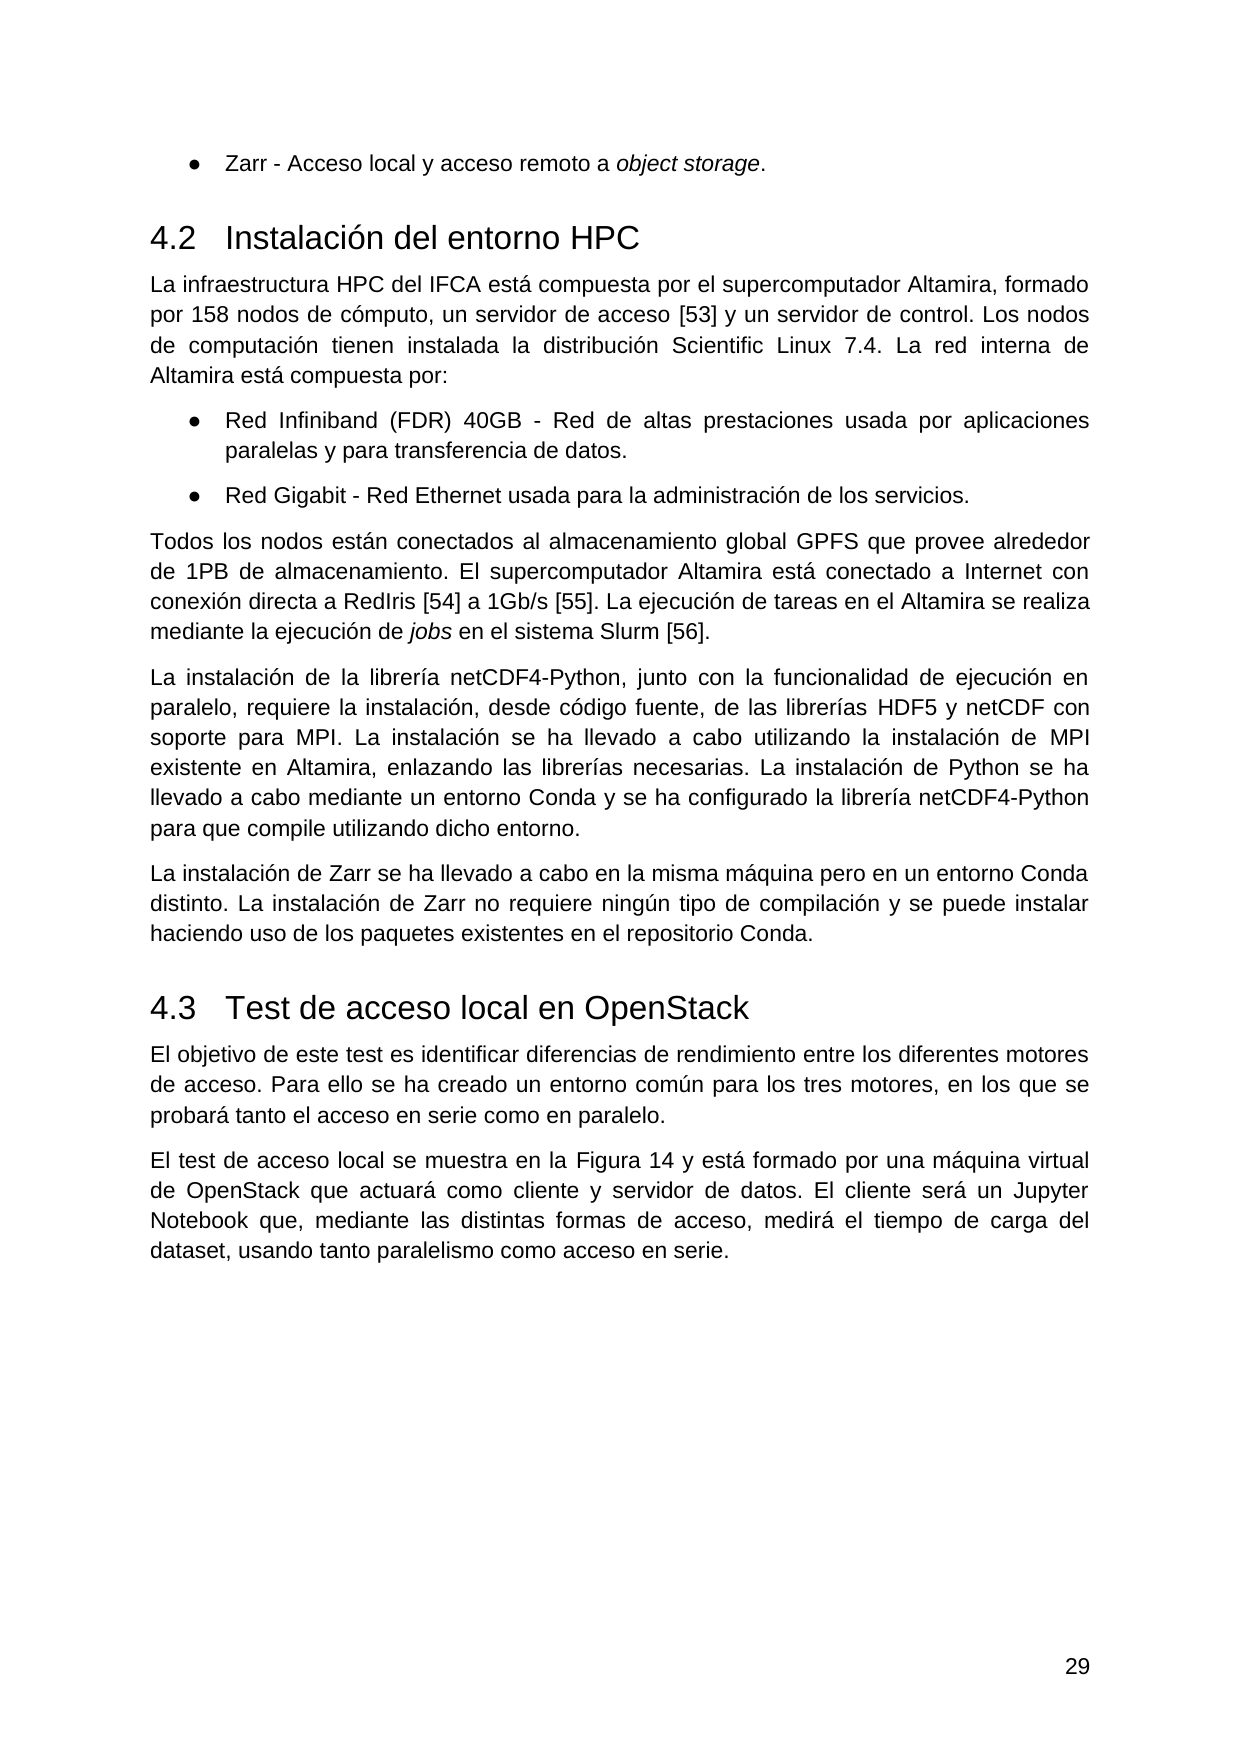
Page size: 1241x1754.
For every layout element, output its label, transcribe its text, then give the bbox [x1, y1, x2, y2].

text Todos los nodos están conectados al almacenamiento global GPFS que provee alrededor de 1PB de almacenamiento. El supercomputador Altamira está conectado a Internet con conexión directa a RedIris [54] a 1Gb/s [55]. La ejecución de tareas en el Altamira se realiza mediante la ejecución de jobs en el sistema Slurm [56]. [150, 528, 1090, 644]
text El test de acceso local se muestra en la Figura 14 y está formado por una máquina virtual de OpenStack que actuará como cliente y servidor de datos. El cliente será un Jupyter Notebook que, mediante las distintas formas de acceso, medirá el tiempo de carga del dataset, usando tanto paralelismo como acceso en serie. [150, 1147, 1090, 1264]
text La infraestructura HPC del IFCA está compuesta por el supercomputador Altamira, formado por 158 nodos de cómputo, un servidor de acceso [53] y un servidor de control. Los nodos de computación tienen instalada la distribución Scientific Linux 7.4. La red interna de Altamira está compuesta por: [150, 271, 1090, 388]
text La instalación de la librería netCDF4-Python, junto con la funcionalidad de ejecución en paralelo, requiere la instalación, desde código fuente, de las librerías HDF5 y netCDF con soporte para MPI. La instalación se ha llevado a cabo utilizando la instalación de MPI existente en Altamira, enlazando las librerías necesarias. La instalación de Python se ha llevado a cabo mediante un entorno Conda y se ha configurado la librería netCDF4-Python para que compile utilizando dicho entorno. [150, 663, 1090, 841]
text La instalación de Zarr se ha llevado a cabo en la misma máquina pero en un entorno Conda distinto. La instalación de Zarr no requiere ningún tipo de compilación y se puede instalar haciendo uso de los paquetes existentes en el repositorio Conda. [150, 860, 1090, 946]
text El objetivo de este test es identificar diferencias de rendimiento entre los diferentes motores de acceso. Para ello se ha creado un entorno común para los tres motores, en los que se probará tanto el acceso en serie como en paralelo. [150, 1041, 1090, 1128]
list Red Infiniband (FDR) 40GB - Red de altas prestaciones usada por aplicaciones paralelas y para transferencia de datos. [187, 407, 1090, 463]
list Red Gigabit - Red Ethernet usada para la administración de los servicios. [187, 482, 1090, 509]
subtitle Instalación del entorno HPC [150, 218, 1090, 256]
list Zarr - Acceso local y acceso remoto a object storage. [187, 150, 1090, 176]
subtitle Test de acceso local en OpenStack [150, 988, 1090, 1026]
